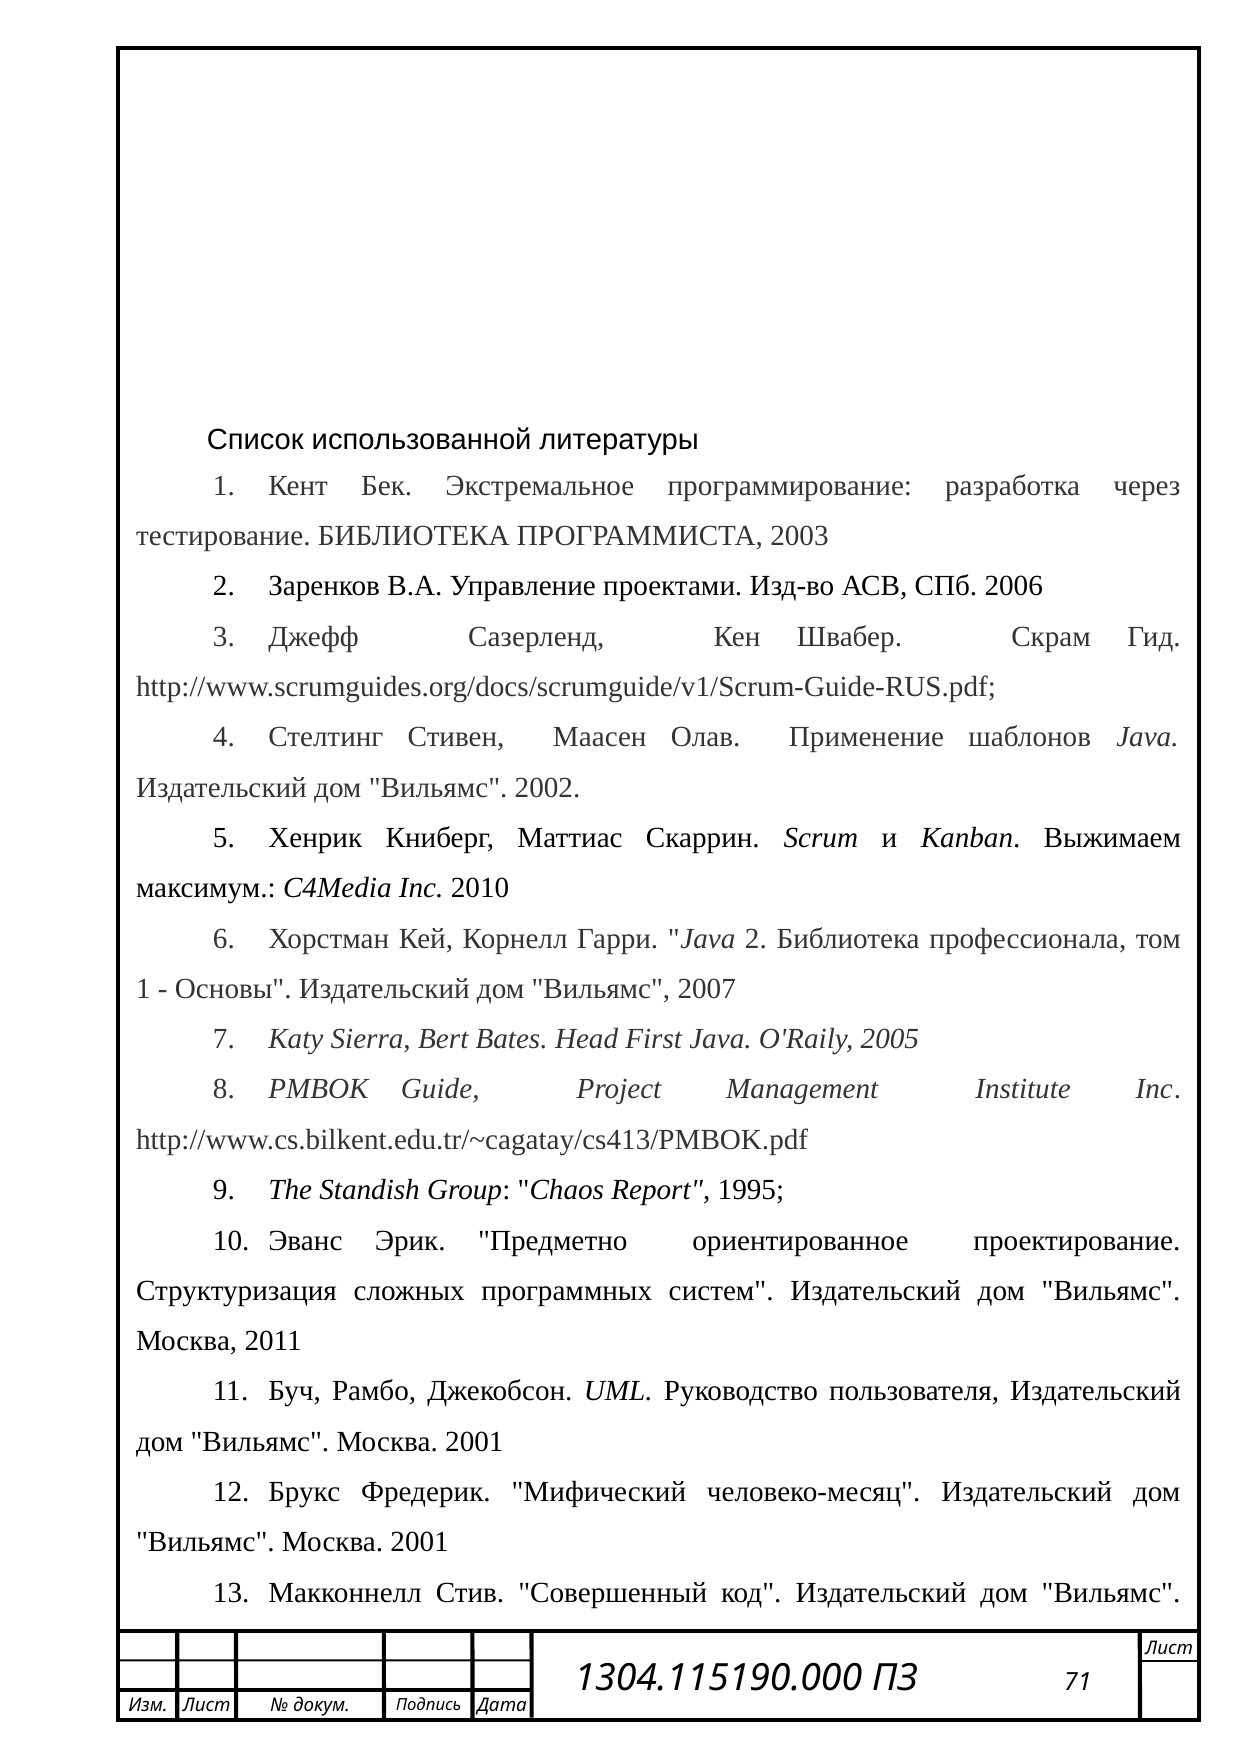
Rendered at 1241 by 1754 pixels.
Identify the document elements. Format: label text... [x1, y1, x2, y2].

list Джефф Сазерленд, Кен Швабер. Скрам Гид. http://www.scrumguides.org/docs/scrumguide/v1/Scrum-Guide-RUS.pdf; [136, 619, 1181, 703]
list Стелтинг Стивен, Маасен Олав. Применение шаблонов Java. Издательский дом "Вильямс". 2002. [136, 719, 1181, 803]
list Буч, Рамбо, Джекобсон. UML. Руководство пользователя, Издательский дом "Вильямс". Москва. 2001 [136, 1373, 1181, 1457]
list Хенрик Книберг, Маттиас Скаррин. Scrum и Kanban. Выжимаем максимум.: C4Media Inc. 2010 [136, 820, 1181, 904]
list Кент Бек. Экстремальное программирование: разработка через тестирование. БИБЛИОТЕКА ПРОГРАММИСТА, 2003 [136, 468, 1181, 552]
list Брукс Фредерик. "Мифический человеко-месяц". Издательский дом "Вильямс". Москва. 2001 [136, 1474, 1181, 1558]
list Katy Sierra, Bert Bates. Head First Java. O'Raily, 2005 [136, 1021, 1181, 1055]
list Макконнелл Стив. "Совершенный код". Издательский дом "Вильямс". [136, 1575, 1181, 1608]
list Эванс Эрик. "Предметно ориентированное проектирование. Структуризация сложных программных систем". Издательский дом "Вильямс". Москва, 2011 [136, 1223, 1181, 1357]
subtitle Список использованной литературы [136, 422, 1181, 455]
list Заренков В.А. Управление проектами. Изд-во АСВ, СПб. 2006 [136, 568, 1181, 602]
list The Standish Group: "Chaos Report", 1995; [136, 1172, 1181, 1206]
list PMBOK Guide, Project Management Institute Inc. http://www.cs.bilkent.edu.tr/~cagatay/cs413/PMBOK.pdf [136, 1072, 1181, 1156]
list Хорстман Кей, Корнелл Гарри. "Java 2. Библиотека профессионала, том 1 - Основы". Издательский дом "Вильямс", 2007 [136, 921, 1181, 1004]
